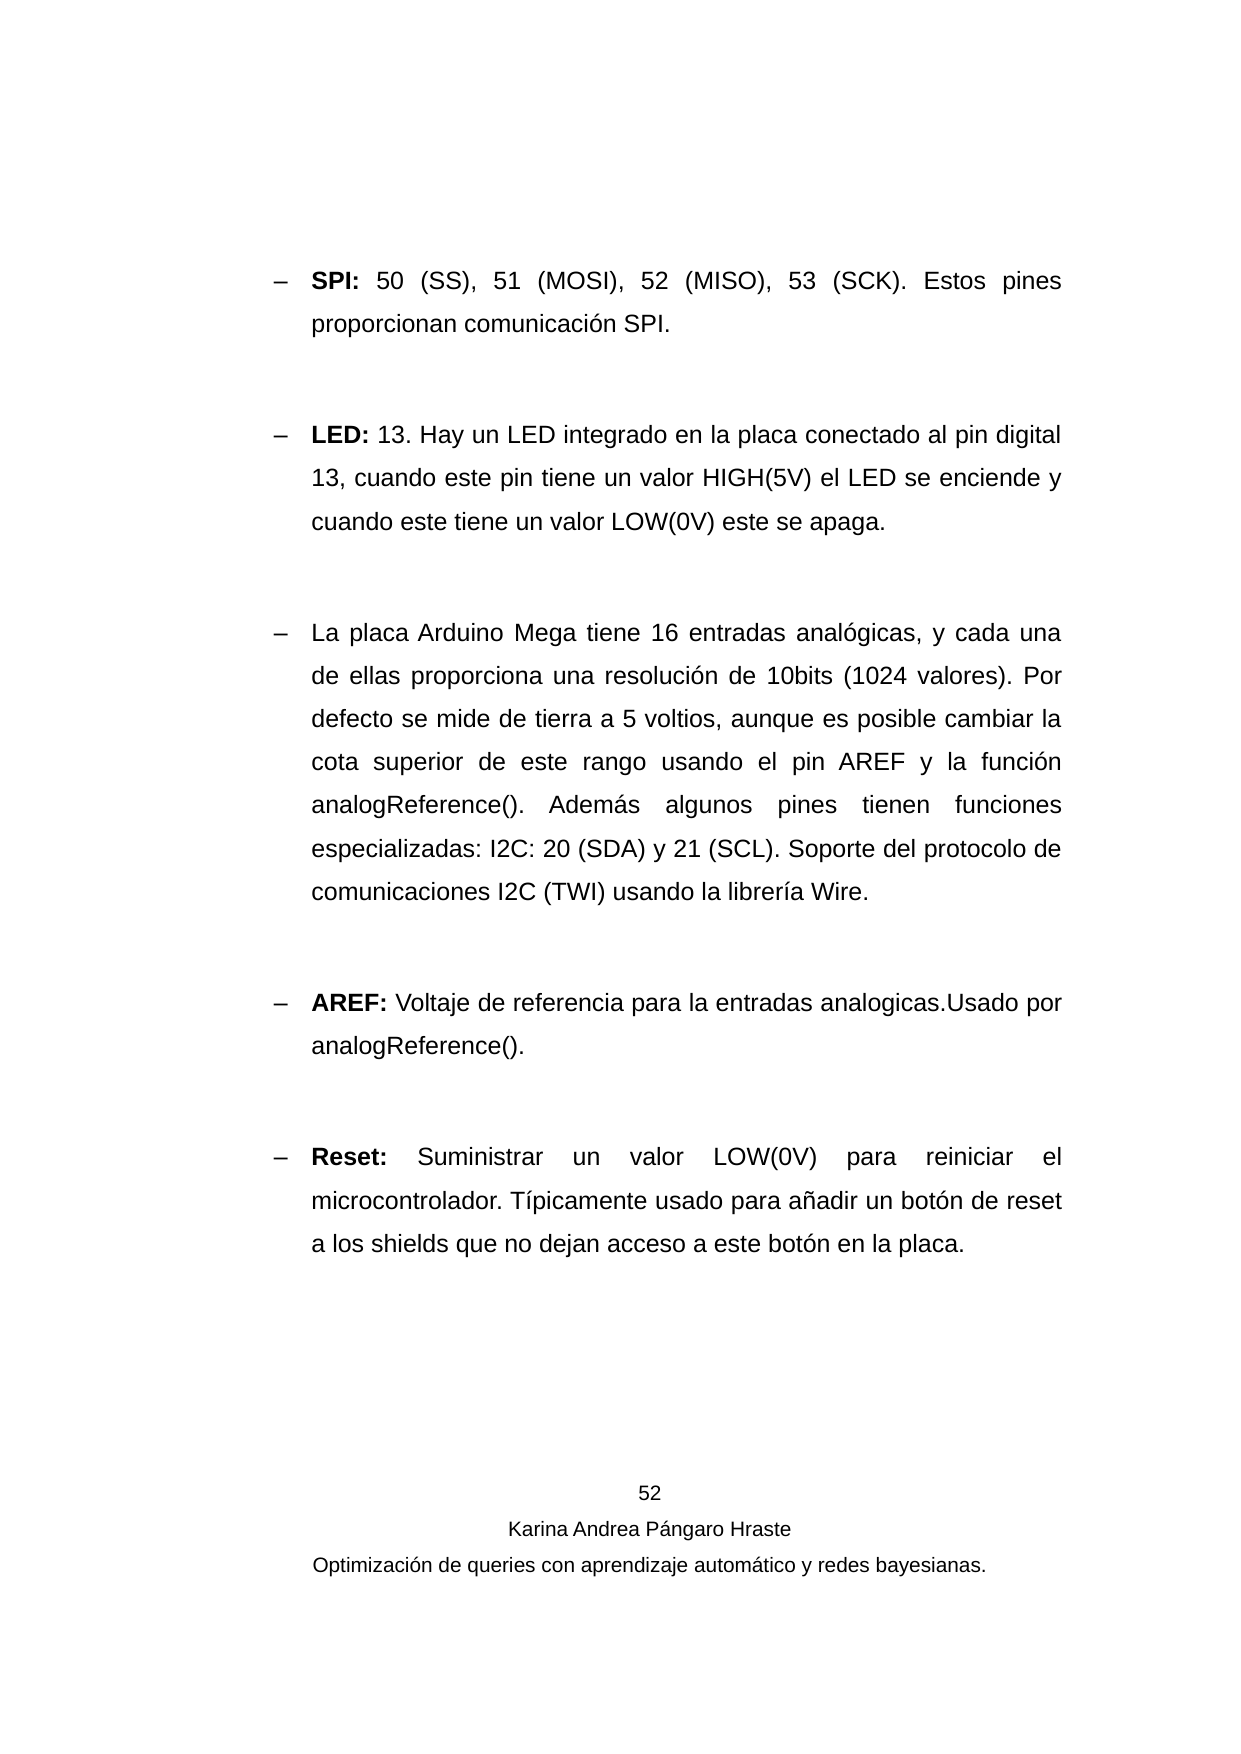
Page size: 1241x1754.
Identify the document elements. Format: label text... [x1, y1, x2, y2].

list Reset: Suministrar un valor LOW(0V) para reiniciar el microcontrolador. Típicamente usado para añadir un botón de reset a los shields que no dejan acceso a este botón en la placa. [274, 1142, 1063, 1257]
list AREF: Voltaje de referencia para la entradas analogicas.Usado por analogReference(). [274, 988, 1063, 1060]
list LED: 13. Hay un LED integrado en la placa conectado al pin digital 13, cuando este pin tiene un valor HIGH(5V) el LED se enciende y cuando este tiene un valor LOW(0V) este se apaga. [274, 420, 1063, 535]
list SPI: 50 (SS), 51 (MOSI), 52 (MISO), 53 (SCK). Estos pines proporcionan comunicación SPI. [274, 266, 1063, 338]
list La placa Arduino Mega tiene 16 entradas analógicas, y cada una de ellas proporciona una resolución de 10bits (1024 valores). Por defecto se mide de tierra a 5 voltios, aunque es posible cambiar la cota superior de este rango usando el pin AREF y la función analogReference(). Además algunos pines tienen funciones especializadas: I2C: 20 (SDA) y 21 (SCL). Soporte del protocolo de comunicaciones I2C (TWI) usando la librería Wire. [274, 618, 1063, 905]
